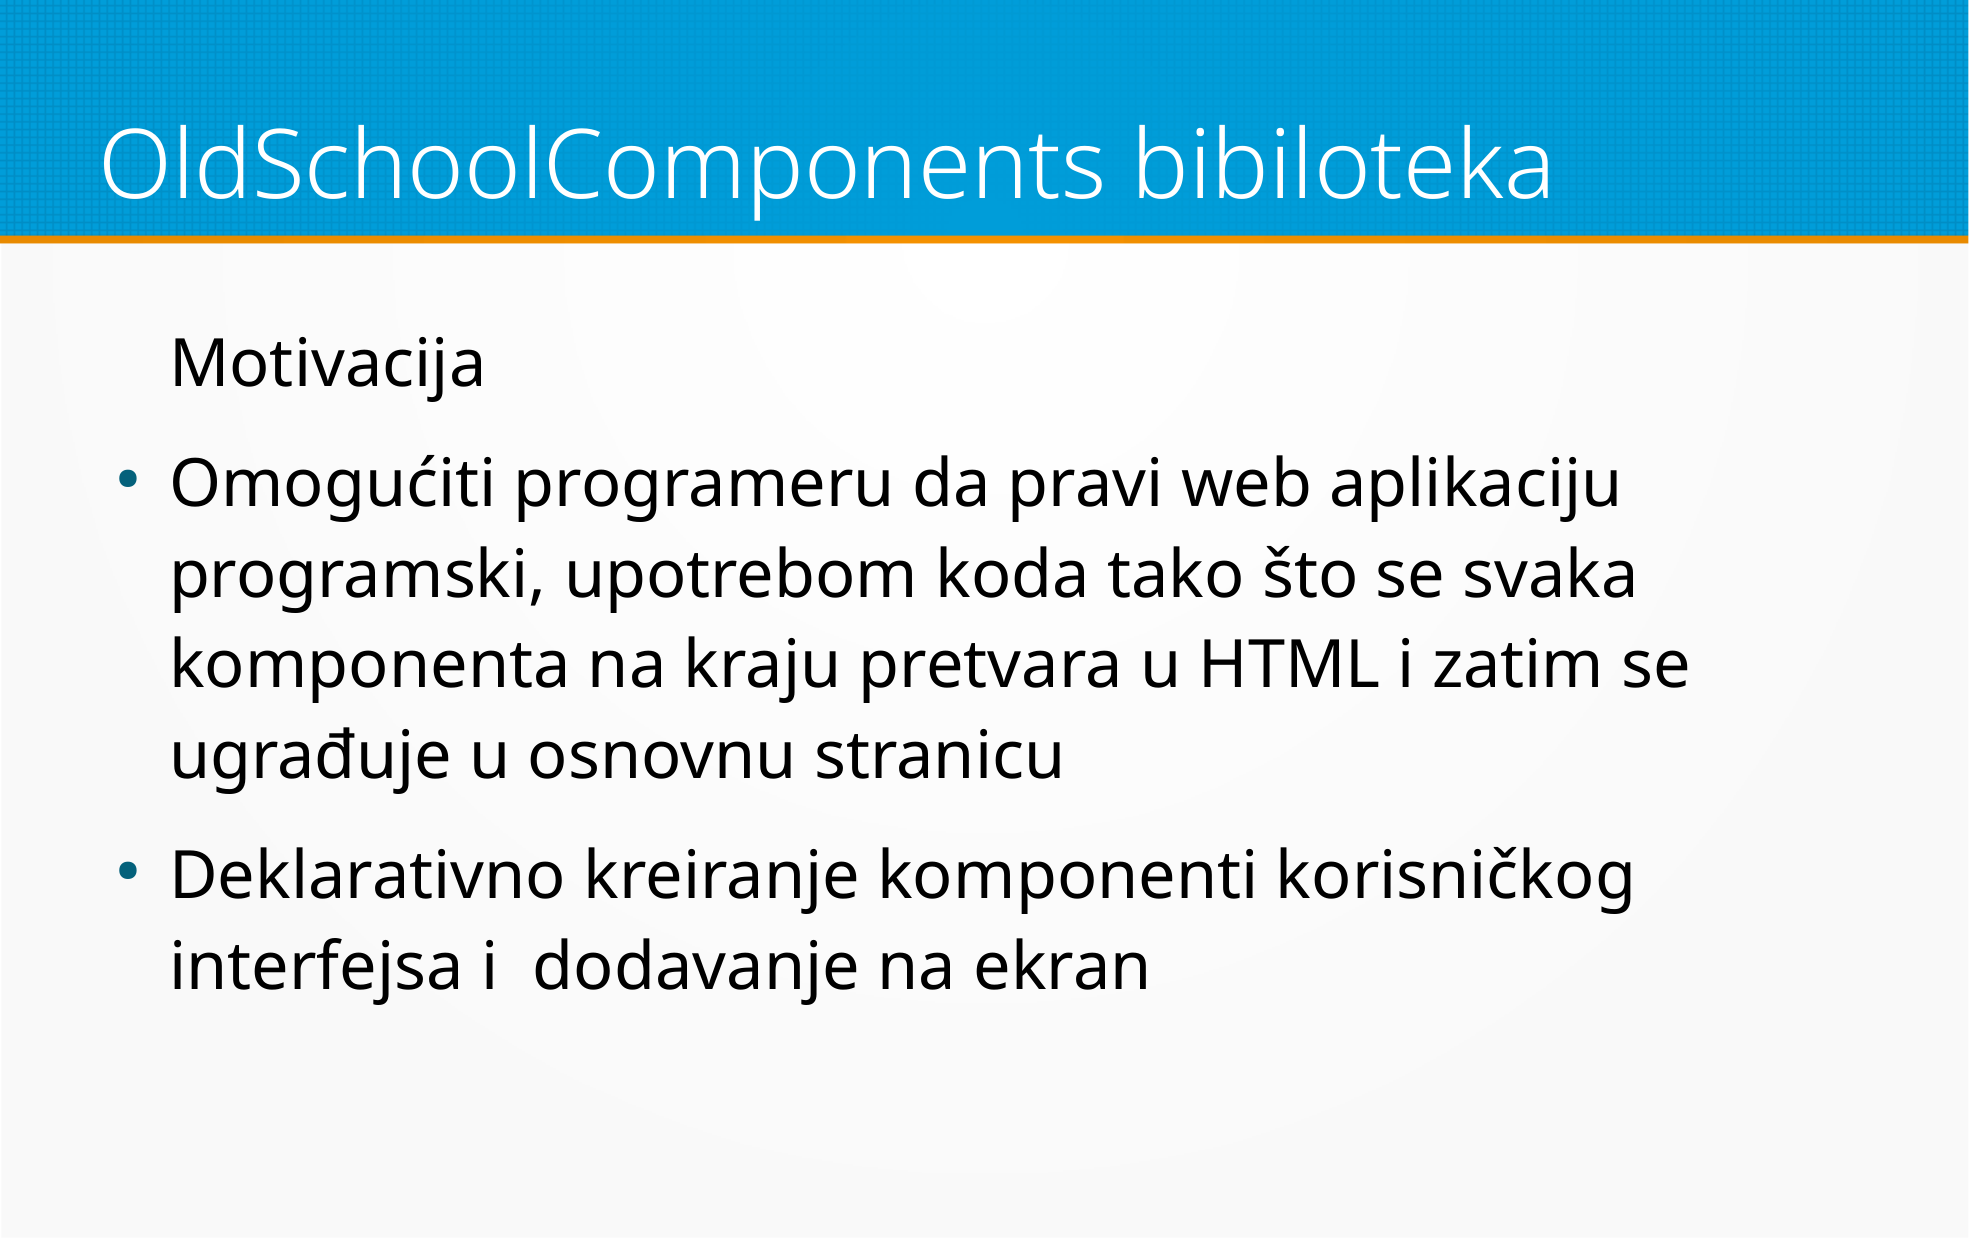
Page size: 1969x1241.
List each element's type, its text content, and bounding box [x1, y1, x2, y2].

picture [0, 236, 1969, 1241]
list Motivacija Omogućiti programeru da pravi web aplikaciju programski, upotrebom koda tako što se svaka komponenta na kraju pretvara u HTML i zatim se ugrađuje u osnovnu stranicu Deklarativno kreiranje komponenti korisničkog interfejsa i dodavanje na ekran [98, 315, 1861, 1081]
title OldSchoolComponents bibiloteka [98, 19, 1870, 227]
